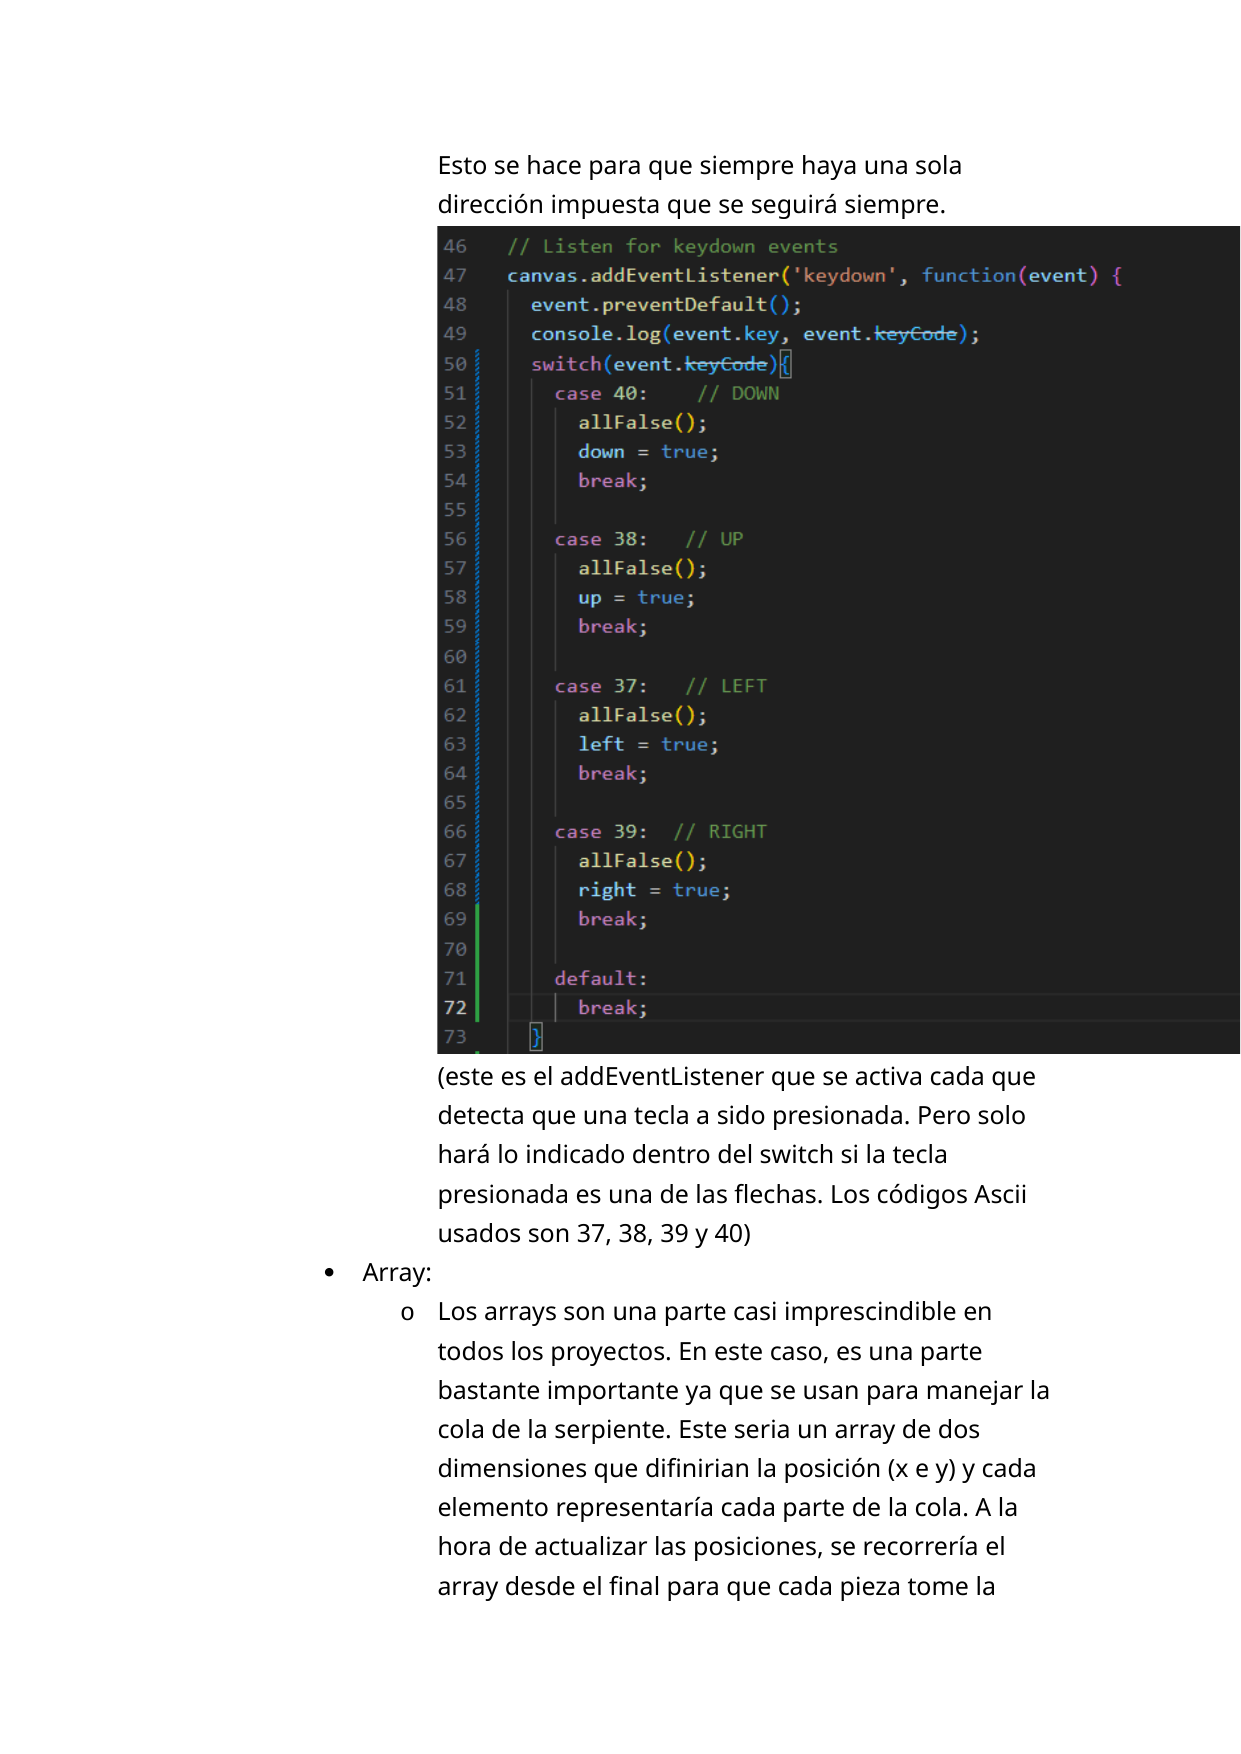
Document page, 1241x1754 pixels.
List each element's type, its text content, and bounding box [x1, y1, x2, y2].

list Los arrays son una parte casi imprescindible en todos los proyectos. En este caso, es una parte bastante importante ya que se usan para manejar la cola de la serpiente. Este seria un array de dos dimensiones que difinirian la posición (x e y) y cada elemento representaría cada parte de la cola. A la hora de actualizar las posiciones, se recorrería el array desde el final para que cada pieza tome la [400, 1294, 1063, 1602]
list (este es el addEventListener que se activa cada que detecta que una tecla a sido presionada. Pero solo hará lo indicado dentro del switch si la tecla presionada es una de las flechas. Los códigos Ascii usados son 37, 38, 39 y 40) [437, 1059, 1063, 1249]
list Array: [325, 1254, 1063, 1289]
list Esto se hace para que siempre haya una sola dirección impuesta que se seguirá siempre. [400, 148, 1063, 221]
